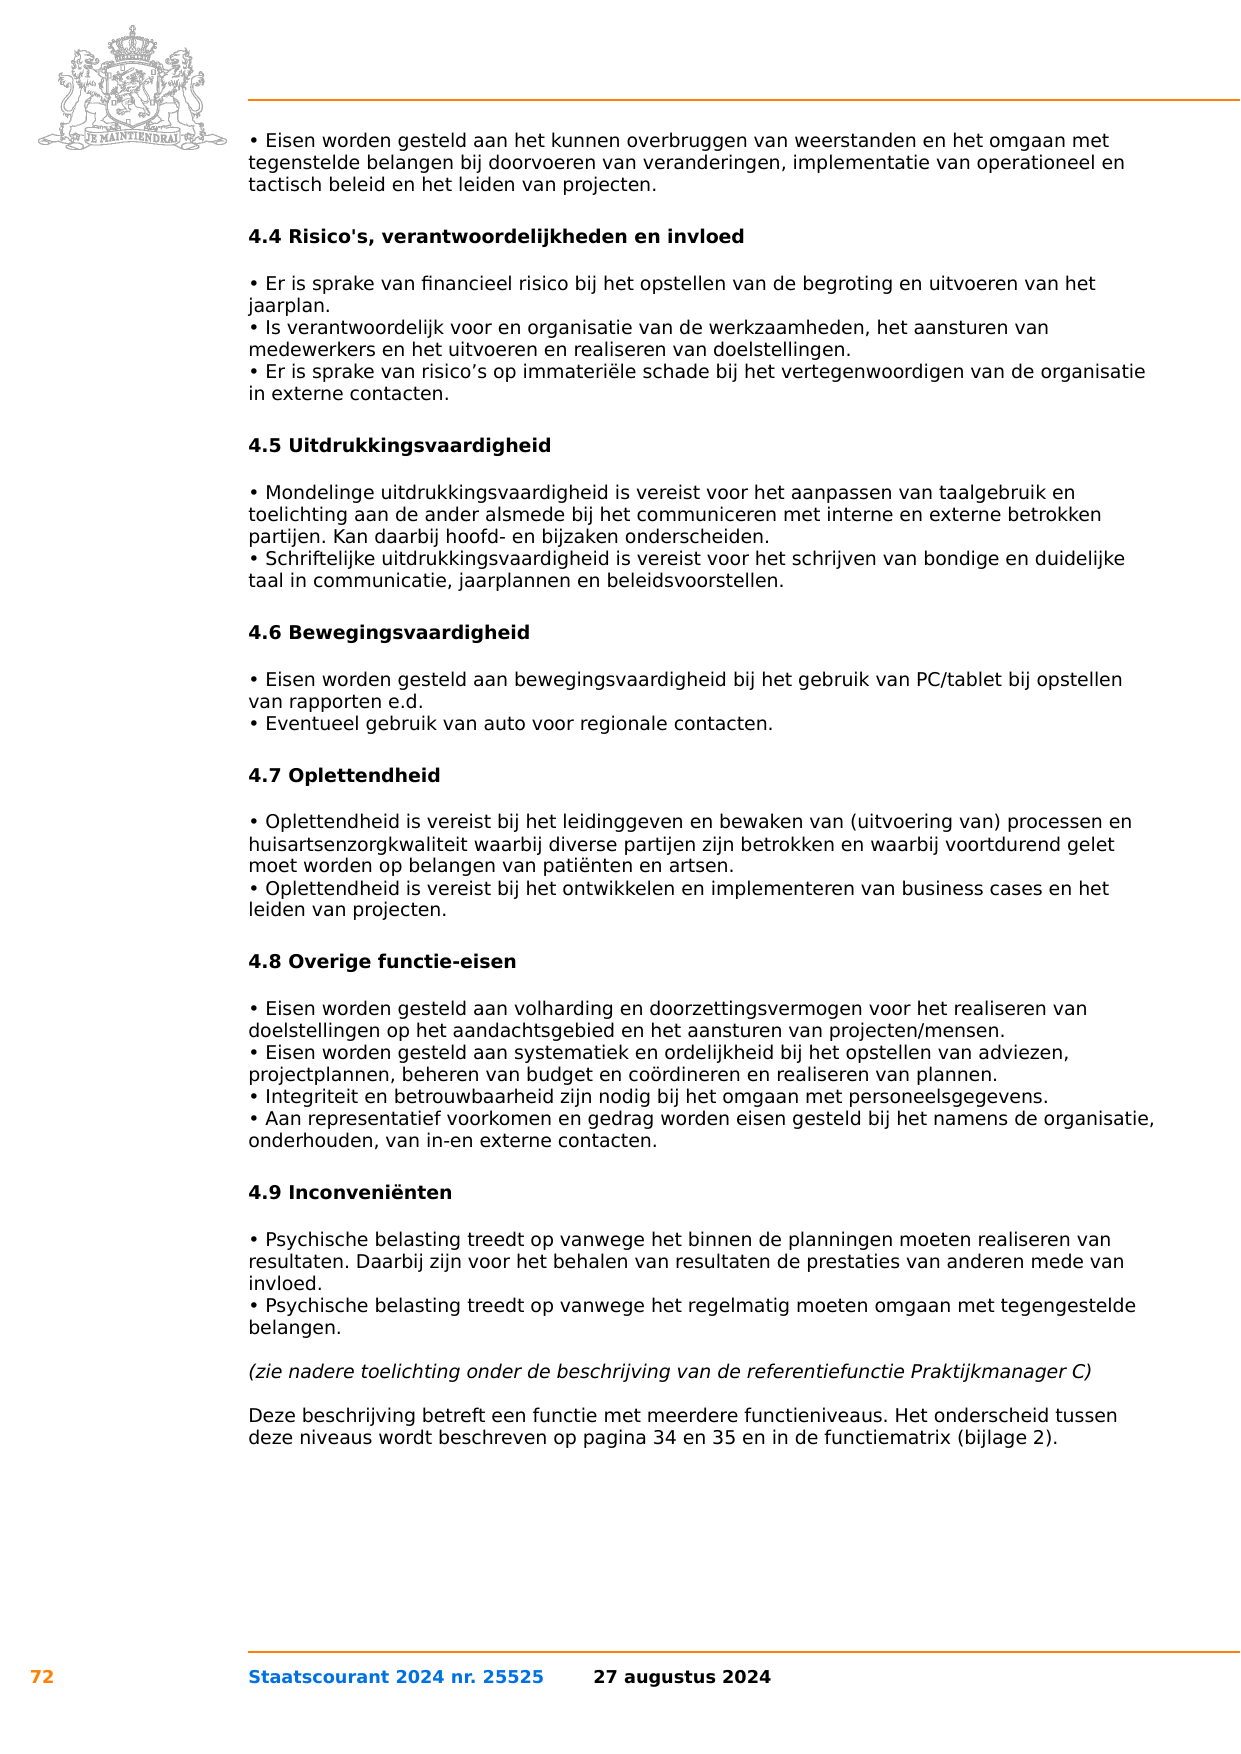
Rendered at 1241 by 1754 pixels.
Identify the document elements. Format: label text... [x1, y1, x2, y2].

subtitle 4.9 Inconveniënten [248, 1182, 1163, 1204]
subtitle 4.4 Risico's, verantwoordelijkheden en invloed [248, 226, 1163, 248]
text • Eisen worden gesteld aan bewegingsvaardigheid bij het gebruik van PC/tablet bij opstellen van rapporten e.d. [248, 668, 1163, 712]
text • Eisen worden gesteld aan het kunnen overbruggen van weerstanden en het omgaan met tegenstelde belangen bij doorvoeren van veranderingen, implementatie van operationeel en tactisch beleid en het leiden van projecten. [248, 130, 1163, 196]
text • Er is sprake van risico’s op immateriële schade bij het vertegenwoordigen van de organisatie in externe contacten. [248, 361, 1163, 405]
text • Is verantwoordelijk voor en organisatie van de werkzaamheden, het aansturen van medewerkers en het uitvoeren en realiseren van doelstellingen. [248, 317, 1163, 361]
subtitle 4.8 Overige functie-eisen [248, 951, 1163, 973]
text • Er is sprake van financieel risico bij het opstellen van de begroting en uitvoeren van het jaarplan. [248, 273, 1163, 317]
text • Mondelinge uitdrukkingsvaardigheid is vereist voor het aanpassen van taalgebruik en toelichting aan de ander alsmede bij het communiceren met interne en externe betrokken partijen. Kan daarbij hoofd- en bijzaken onderscheiden. [248, 482, 1163, 548]
subtitle 4.7 Oplettendheid [248, 764, 1163, 786]
text • Psychische belasting treedt op vanwege het binnen de planningen moeten realiseren van resultaten. Daarbij zijn voor het behalen van resultaten de prestaties van anderen mede van invloed. [248, 1229, 1163, 1295]
text • Eventueel gebruik van auto voor regionale contacten. [248, 712, 1163, 734]
text (zie nadere toelichting onder de beschrijving van de referentiefunctie Praktijkmanager C) [248, 1361, 1163, 1383]
text • Integriteit en betrouwbaarheid zijn nodig bij het omgaan met personeelsgegevens. [248, 1086, 1163, 1108]
subtitle 4.6 Bewegingsvaardigheid [248, 622, 1163, 643]
picture [38, 25, 227, 150]
text • Schriftelijke uitdrukkingsvaardigheid is vereist voor het schrijven van bondige en duidelijke taal in communicatie, jaarplannen en beleidsvoorstellen. [248, 548, 1163, 592]
subtitle 4.5 Uitdrukkingsvaardigheid [248, 435, 1163, 457]
text • Psychische belasting treedt op vanwege het regelmatig moeten omgaan met tegengestelde belangen. [248, 1295, 1163, 1339]
text • Eisen worden gesteld aan systematiek en ordelijkheid bij het opstellen van adviezen, projectplannen, beheren van budget en coördineren en realiseren van plannen. [248, 1042, 1163, 1086]
text • Oplettendheid is vereist bij het leidinggeven en bewaken van (uitvoering van) processen en huisartsenzorgkwaliteit waarbij diverse partijen zijn betrokken en waarbij voortdurend gelet moet worden op belangen van patiënten en artsen. [248, 811, 1163, 877]
text Deze beschrijving betreft een functie met meerdere functieniveaus. Het onderscheid tussen deze niveaus wordt beschreven op pagina 34 en 35 en in de functiematrix (bijlage 2). [248, 1405, 1163, 1449]
text • Eisen worden gesteld aan volharding en doorzettingsvermogen voor het realiseren van doelstellingen op het aandachtsgebied en het aansturen van projecten/mensen. [248, 998, 1163, 1042]
text • Oplettendheid is vereist bij het ontwikkelen en implementeren van business cases en het leiden van projecten. [248, 877, 1163, 921]
text • Aan representatief voorkomen en gedrag worden eisen gesteld bij het namens de organisatie, onderhouden, van in-en externe contacten. [248, 1108, 1163, 1152]
